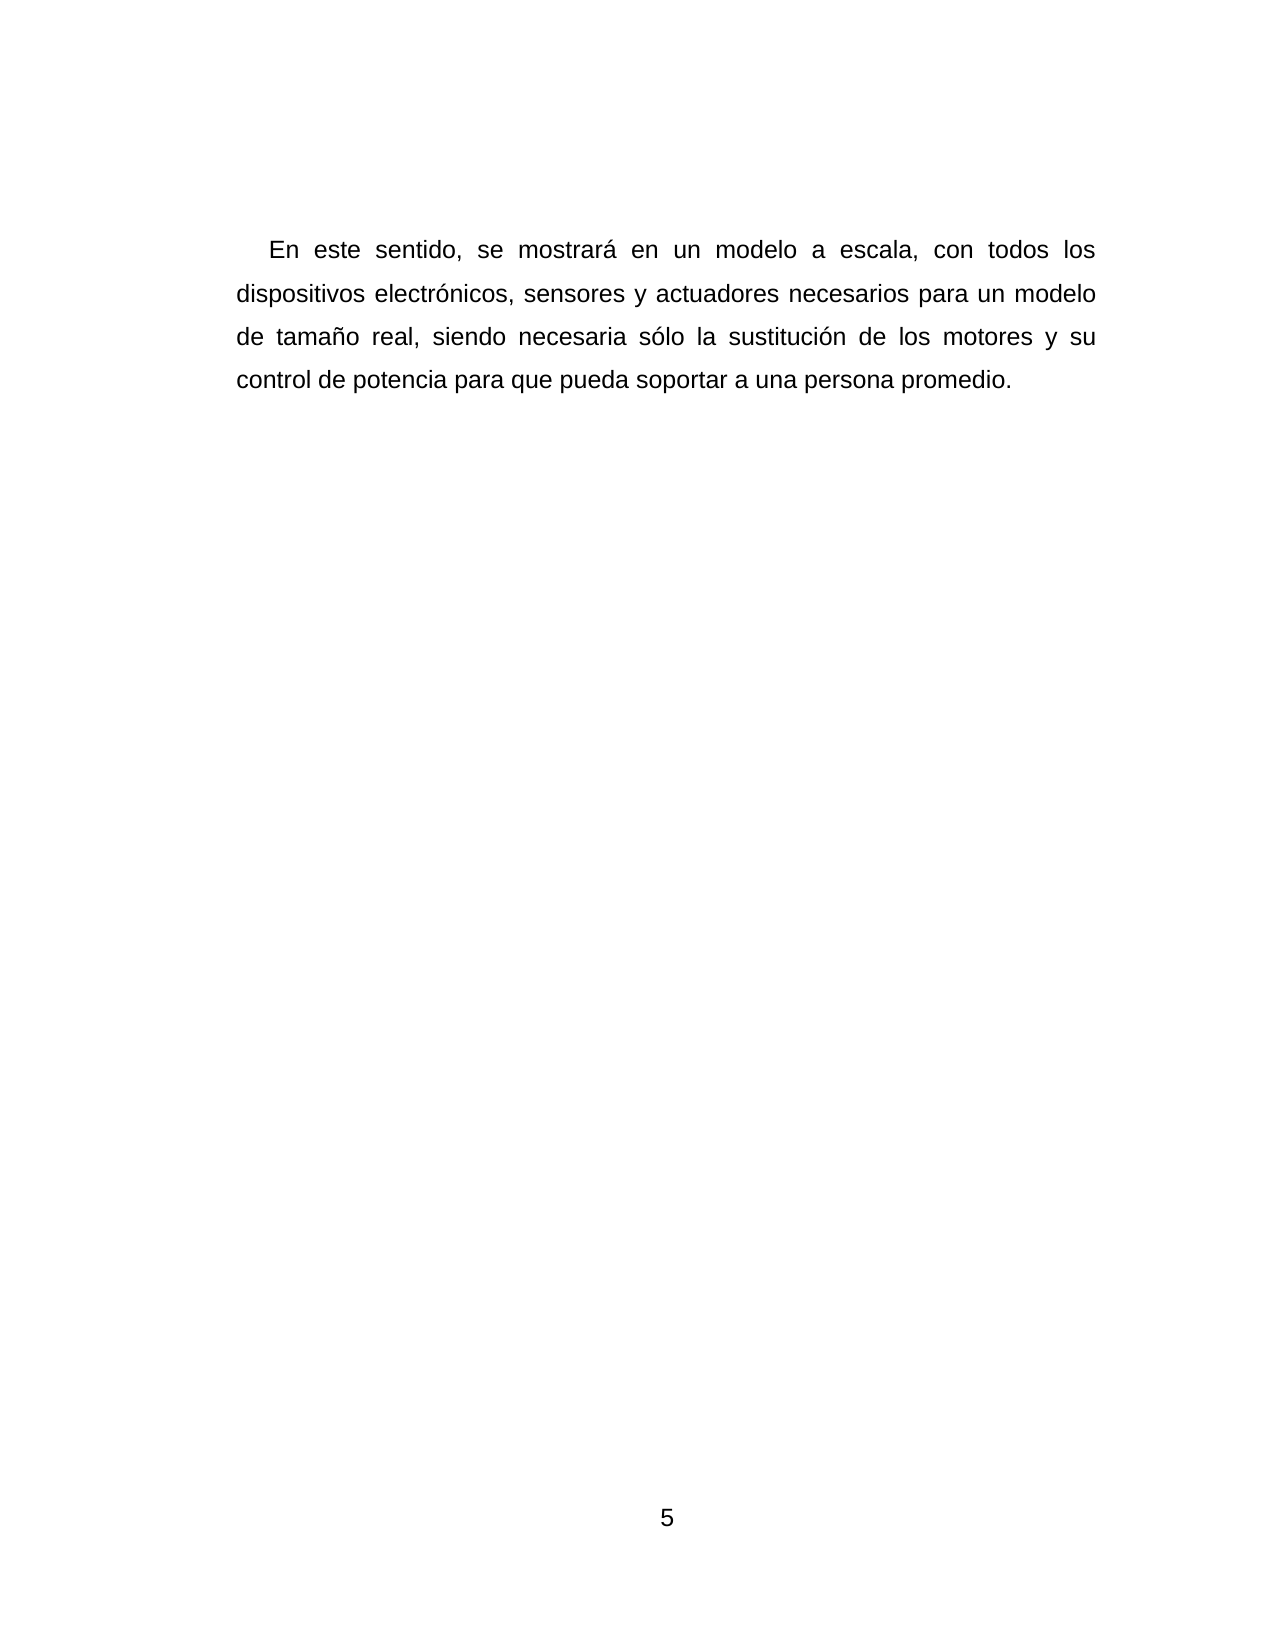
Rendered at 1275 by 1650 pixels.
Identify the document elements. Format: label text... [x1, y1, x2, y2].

text En este sentido, se mostrará en un modelo a escala, con todos los dispositivos electrónicos, sensores y actuadores necesarios para un modelo de tamaño real, siendo necesaria sólo la sustitución de los motores y su control de potencia para que pueda soportar a una persona promedio. [236, 235, 1098, 393]
